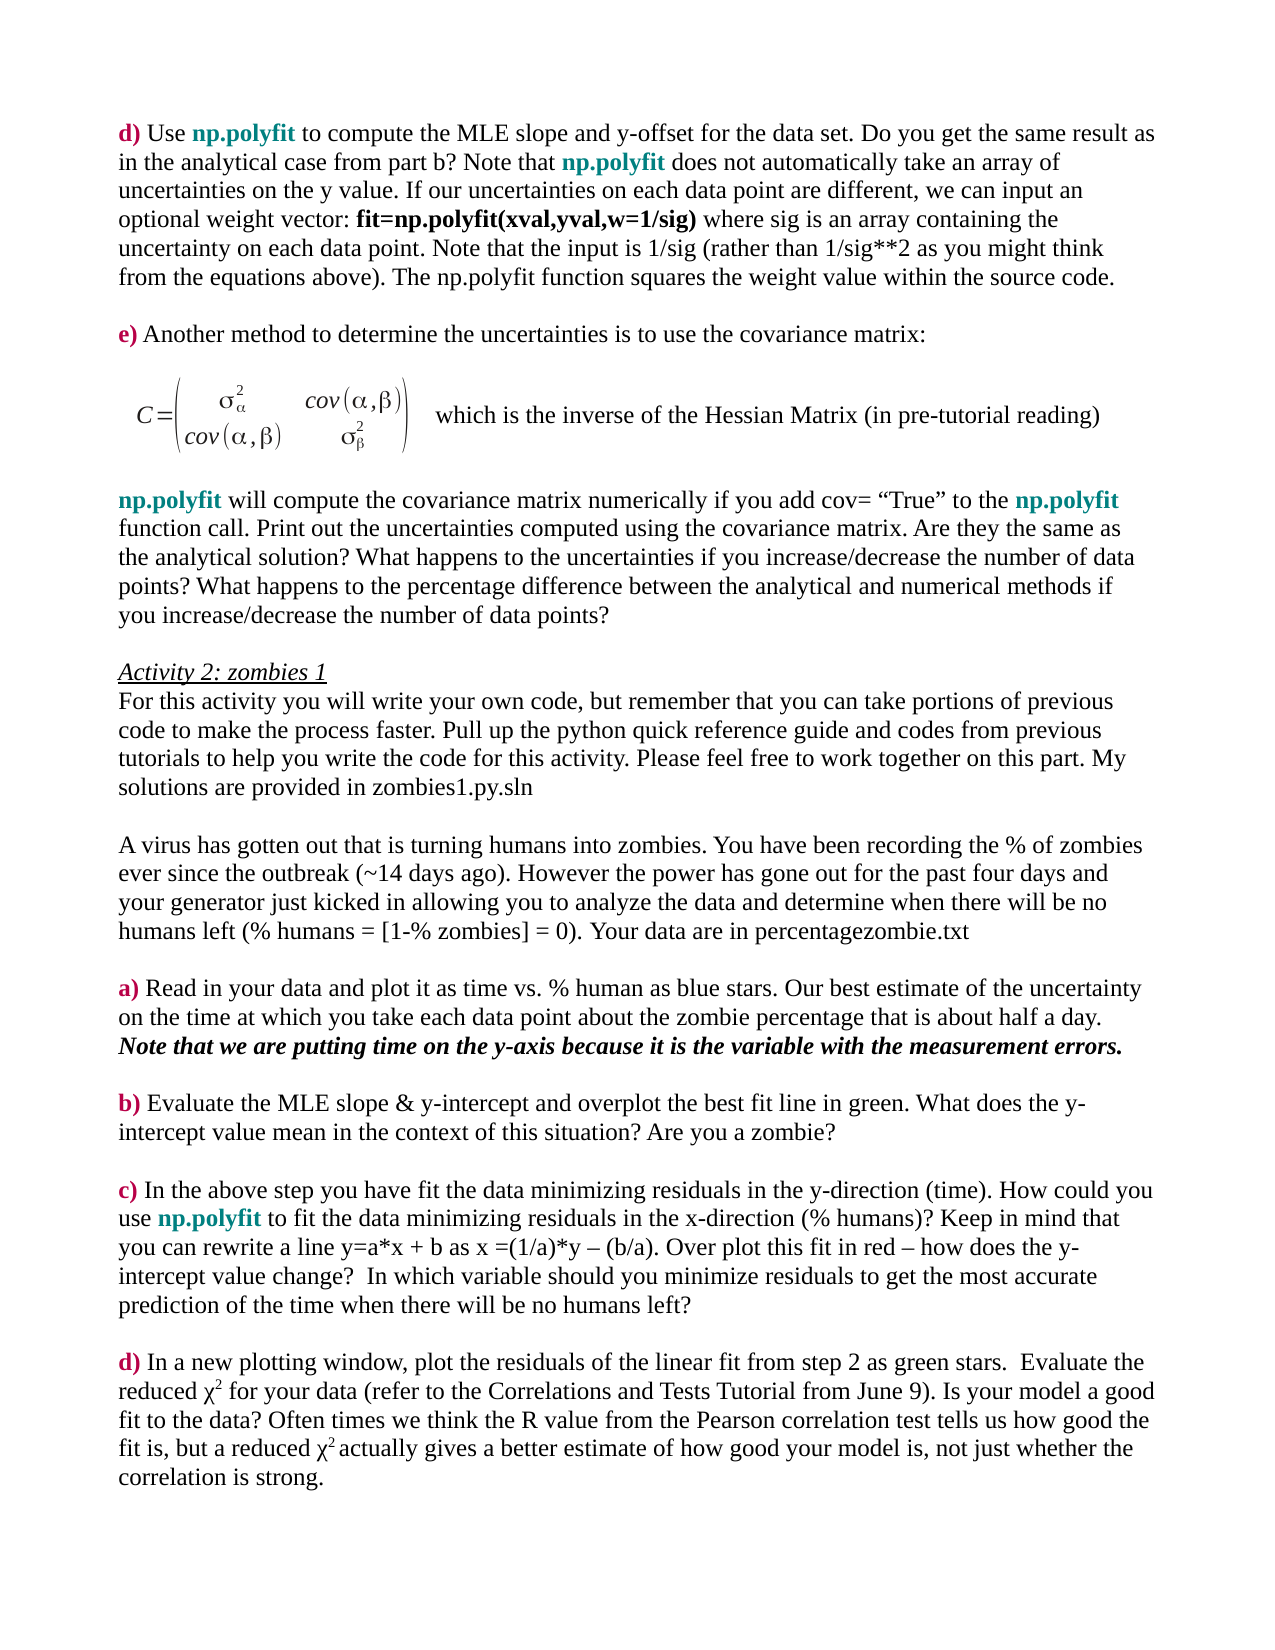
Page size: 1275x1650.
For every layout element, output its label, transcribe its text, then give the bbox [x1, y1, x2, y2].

text A virus has gotten out that is turning humans into zombies. You have been recording the % of zombies ever since the outbreak (~14 days ago). However the power has gone out for the past four days and your generator just kicked in allowing you to analyze the data and determine when there will be no humans left (% humans = [1-% zombies] = 0). Your data are in percentagezombie.txt [118, 830, 1157, 945]
text d) Use np.polyfit to compute the MLE slope and y-offset for the data set. Do you get the same result as in the analytical case from part b? Note that np.polyfit does not automatically take an array of uncertainties on the y value. If our uncertainties on each data point are different, we can input an optional weight vector: fit=np.polyfit(xval,yval,w=1/sig) where sig is an array containing the uncertainty on each data point. Note that the input is 1/sig (rather than 1/sig**2 as you might think from the equations above). The np.polyfit function squares the weight value within the source code. [118, 118, 1157, 291]
text b) Evaluate the MLE slope & y-intercept and overplot the best fit line in green. What does the y-intercept value mean in the context of this situation? Are you a zombie? [118, 1088, 1157, 1146]
text Activity 2: zombies 1 [118, 657, 1157, 686]
text a) Read in your data and plot it as time vs. % human as blue stars. Our best estimate of the uncertainty on the time at which you take each data point about the zombie percentage that is about half a day. Note that we are putting time on the y-axis because it is the variable with the measurement errors. [118, 973, 1157, 1060]
text np.polyfit will compute the covariance matrix numerically if you add cov= “True” to the np.polyfit function call. Print out the uncertainties computed using the covariance matrix. Are they the same as the analytical solution? What happens to the uncertainties if you increase/decrease the number of data points? What happens to the percentage difference between the analytical and numerical methods if you increase/decrease the number of data points? [118, 485, 1157, 628]
text which is the inverse of the Hessian Matrix (in pre-tutorial reading) [118, 377, 1157, 456]
text For this activity you will write your own code, but remember that you can take portions of previous code to make the process faster. Pull up the python quick reference guide and codes from previous tutorials to help you write the code for this activity. Please feel free to work together on this part. My solutions are provided in zombies1.py.sln [118, 686, 1157, 801]
text d) In a new plotting window, plot the residuals of the linear fit from step 2 as green stars. Evaluate the reduced χ2 for your data (refer to the Correlations and Tests Tutorial from June 9). Is your model a good fit to the data? Often times we think the R value from the Pearson correlation test tells us how good the fit is, but a reduced χ2 actually gives a better estimate of how good your model is, not just whether the correlation is strong. [118, 1347, 1157, 1491]
text e) Another method to determine the uncertainties is to use the covariance matrix: [118, 319, 1157, 348]
text c) In the above step you have fit the data minimizing residuals in the y-direction (time). How could you use np.polyfit to fit the data minimizing residuals in the x-direction (% humans)? Keep in mind that you can rewrite a line y=a*x + b as x =(1/a)*y – (b/a). Over plot this fit in red – how does the y-intercept value change? In which variable should you minimize residuals to get the most accurate prediction of the time when there will be no humans left? [118, 1175, 1157, 1318]
